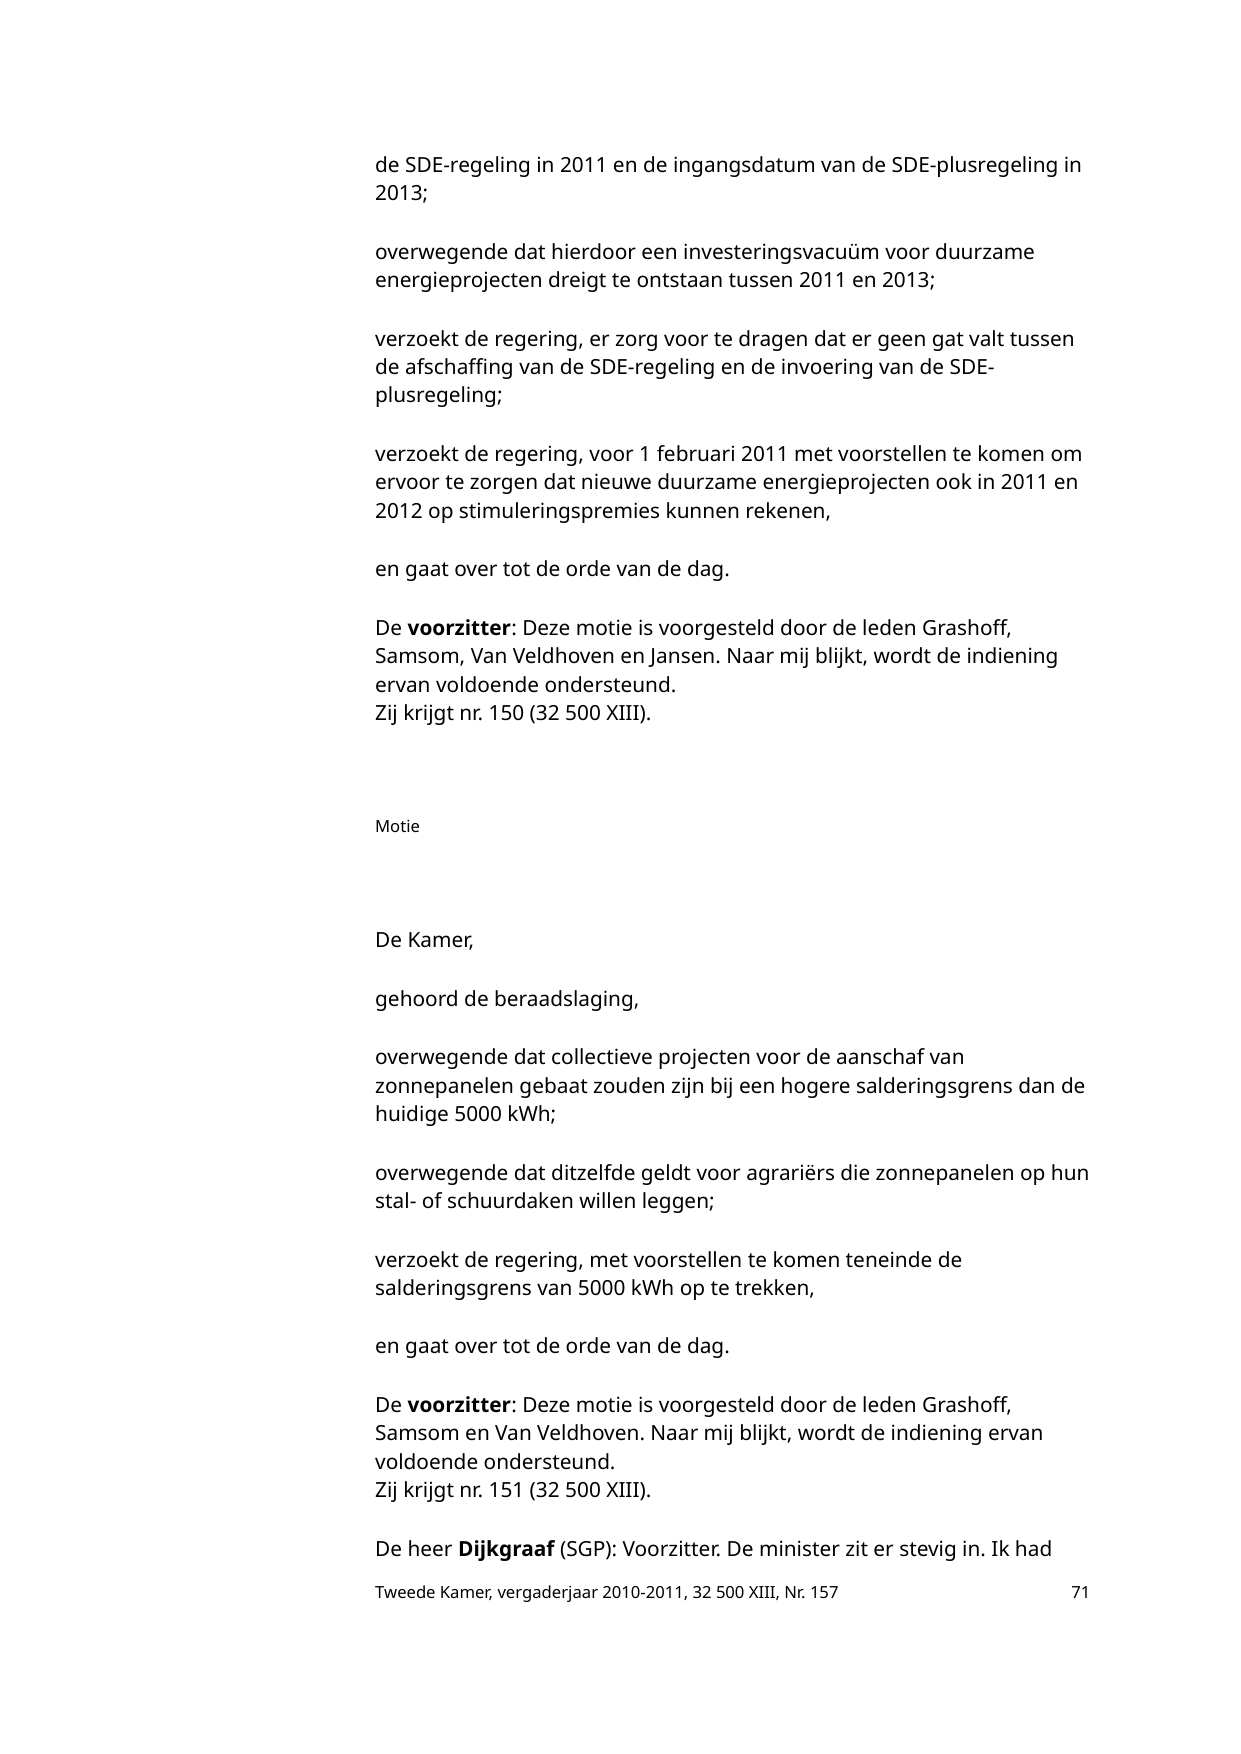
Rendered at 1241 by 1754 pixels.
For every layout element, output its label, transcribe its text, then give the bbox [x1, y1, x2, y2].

text De voorzitter: Deze motie is voorgesteld door de leden Grashoff, Samsom, Van Veldhoven en Jansen. Naar mij blijkt, wordt de indiening ervan voldoende ondersteund. [375, 613, 1090, 698]
text overwegende dat ditzelfde geldt voor agrariërs die zonnepanelen op hun stal- of schuurdaken willen leggen; [375, 1158, 1090, 1215]
text overwegende dat collectieve projecten voor de aanschaf van zonnepanelen gebaat zouden zijn bij een hogere salderingsgrens dan de huidige 5000 kWh; [375, 1042, 1090, 1128]
text en gaat over tot de orde van de dag. [375, 1332, 1090, 1360]
text De voorzitter: Deze motie is voorgesteld door de leden Grashoff, Samsom en Van Veldhoven. Naar mij blijkt, wordt de indiening ervan voldoende ondersteund. [375, 1390, 1090, 1475]
text Zij krijgt nr. 151 (32 500 XIII). [375, 1475, 1090, 1504]
text verzoekt de regering, met voorstellen te komen teneinde de salderingsgrens van 5000 kWh op te trekken, [375, 1245, 1090, 1302]
text overwegende dat hierdoor een investeringsvacuüm voor duurzame energieprojecten dreigt te ontstaan tussen 2011 en 2013; [375, 237, 1090, 294]
text De heer Dijkgraaf (SGP): Voorzitter. De minister zit er stevig in. Ik had [375, 1534, 1090, 1562]
text Zij krijgt nr. 150 (32 500 XIII). [375, 698, 1090, 727]
text gehoord de beraadslaging, [375, 984, 1090, 1012]
text De Kamer, [375, 926, 1090, 954]
text verzoekt de regering, voor 1 februari 2011 met voorstellen te komen om ervoor te zorgen dat nieuwe duurzame energieprojecten ook in 2011 en 2012 op stimuleringspremies kunnen rekenen, [375, 439, 1090, 524]
text de SDE-regeling in 2011 en de ingangsdatum van de SDE-plusregeling in 2013; [375, 150, 1090, 207]
text verzoekt de regering, er zorg voor te dragen dat er geen gat valt tussen de afschaffing van de SDE-regeling en de invoering van de SDE-plusregeling; [375, 324, 1090, 409]
table_header Motie [375, 815, 1090, 867]
text en gaat over tot de orde van de dag. [375, 554, 1090, 583]
